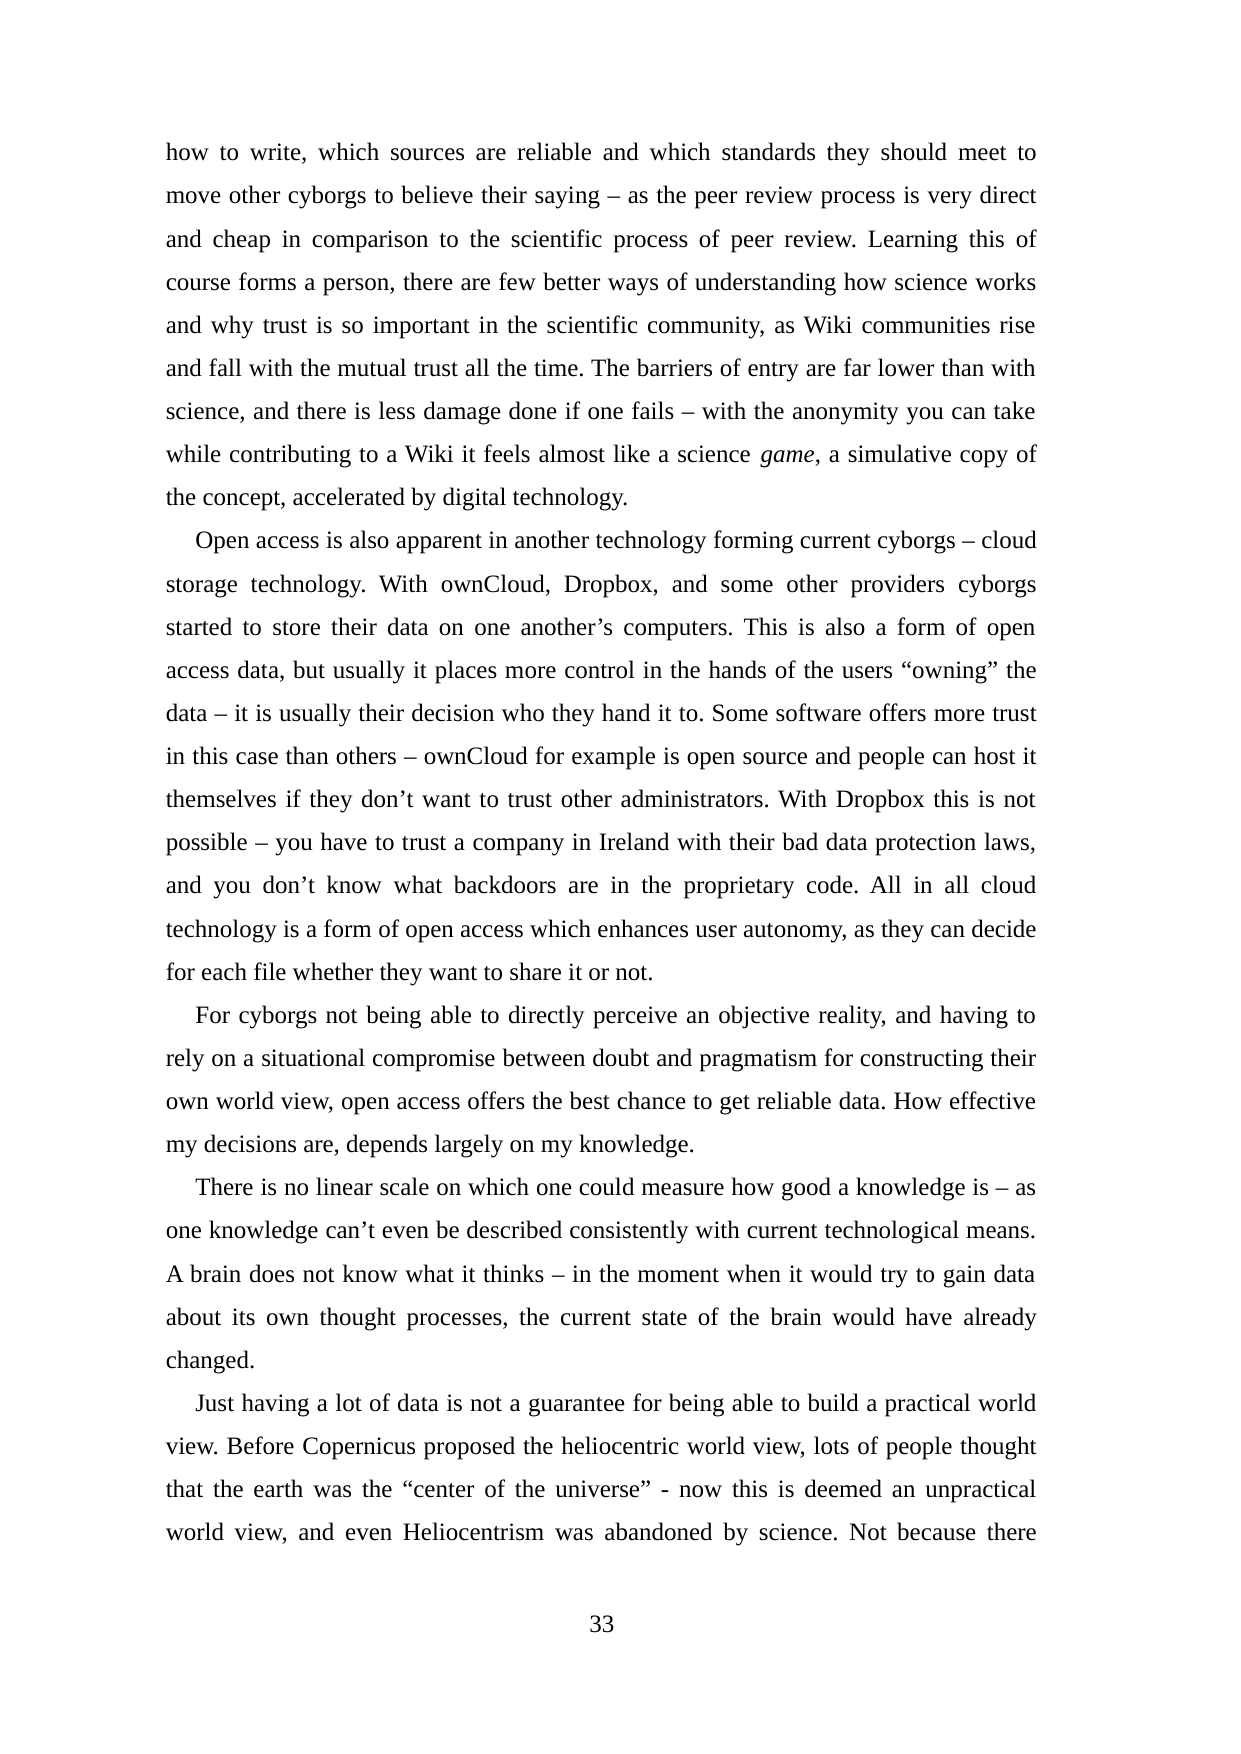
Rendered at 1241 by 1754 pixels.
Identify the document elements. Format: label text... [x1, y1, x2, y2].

text Just having a lot of data is not a guarantee for being able to build a practical world view. Before Copernicus proposed the heliocentric world view, lots of people thought that the earth was the “center of the universe” - now this is deemed an unpractical world view, and even Heliocentrism was abandoned by science. Not because there [166, 1388, 1037, 1546]
text how to write, which sources are reliable and which standards they should meet to move other cyborgs to believe their saying – as the peer review process is very direct and cheap in comparison to the scientific process of peer review. Learning this of course forms a person, there are few better ways of understanding how science works and why trust is so important in the scientific community, as Wiki communities rise and fall with the mutual trust all the time. The barriers of entry are far lower than with science, and there is less damage done if one fails – with the anonymity you can take while contributing to a Wiki it feels almost like a science game, a simulative copy of the concept, accelerated by digital technology. [166, 137, 1037, 511]
text There is no linear scale on which one could measure how good a knowledge is – as one knowledge can’t even be described consistently with current technological means. A brain does not know what it thinks – in the moment when it would try to gain data about its own thought processes, the current state of the brain would have already changed. [166, 1172, 1037, 1374]
text For cyborgs not being able to directly perceive an objective reality, and having to rely on a situational compromise between doubt and pragmatism for constructing their own world view, open access offers the best chance to get reliable data. How effective my decisions are, depends largely on my knowledge. [166, 1000, 1037, 1158]
text Open access is also apparent in another technology forming current cyborgs – cloud storage technology. With ownCloud, Dropbox, and some other providers cyborgs started to store their data on one another’s computers. This is also a form of open access data, but usually it places more control in the hands of the users “owning” the data – it is usually their decision who they hand it to. Some software offers more trust in this case than others – ownCloud for example is open source and people can host it themselves if they don’t want to trust other administrators. With Dropbox this is not possible – you have to trust a company in Ireland with their bad data protection laws, and you don’t know what backdoors are in the proprietary code. All in all cloud technology is a form of open access which enhances user autonomy, as they can decide for each file whether they want to share it or not. [166, 526, 1037, 986]
